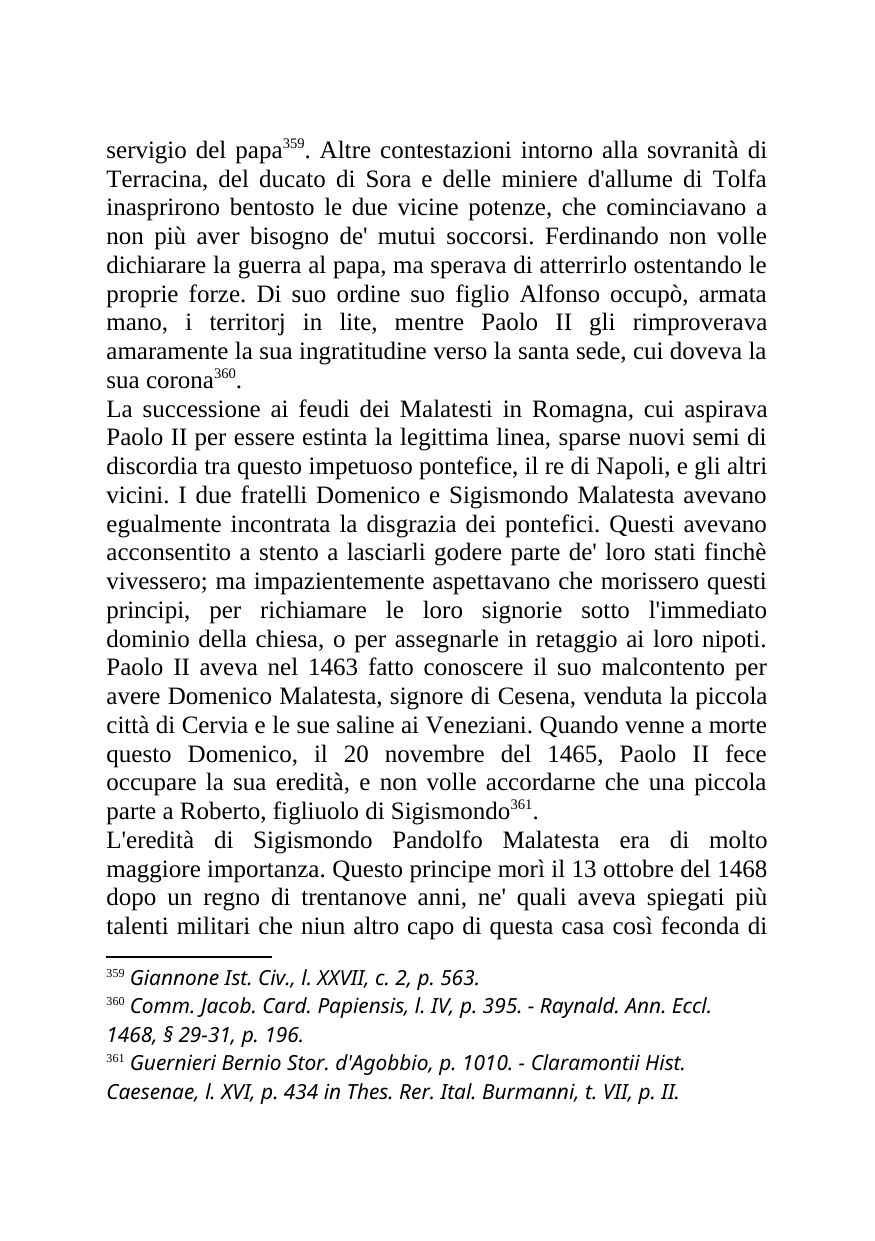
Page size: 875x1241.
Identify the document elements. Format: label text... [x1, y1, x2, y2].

text Giannone Ist. Civ., l. XXVII, c. 2, p. 563. [106, 963, 768, 991]
text Guernieri Bernio Stor. d'Agobbio, p. 1010. - Claramontii Hist. Caesenae, l. XVI, p. 434 in Thes. Rer. Ital. Burmanni, t. VII, p. II. [106, 1048, 768, 1105]
text La successione ai feudi dei Malatesti in Romagna, cui aspirava Paolo II per essere estinta la legittima linea, sparse nuovi semi di discordia tra questo impetuoso pontefice, il re di Napoli, e gli altri vicini. I due fratelli Domenico e Sigismondo Malatesta avevano egualmente incontrata la disgrazia dei pontefici. Questi avevano acconsentito a stento a lasciarli godere parte de' loro stati finchè vivessero; ma impazientemente aspettavano che morissero questi principi, per richiamare le loro signorie sotto l'immediato dominio della chiesa, o per assegnarle in retaggio ai loro nipoti. Paolo II aveva nel 1463 fatto conoscere il suo malcontento per avere Domenico Malatesta, signore di Cesena, venduta la piccola città di Cervia e le sue saline ai Veneziani. Quando venne a morte questo Domenico, il 20 novembre del 1465, Paolo II fece occupare la sua eredità, e non volle accordarne che una piccola parte a Roberto, figliuolo di Sigismondo. [106, 394, 768, 825]
text L'eredità di Sigismondo Pandolfo Malatesta era di molto maggiore importanza. Questo principe morì il 13 ottobre del 1468 dopo un regno di trentanove anni, ne' quali aveva spiegati più talenti militari che niun altro capo di questa casa così feconda di [106, 825, 768, 940]
text servigio del papa. Altre contestazioni intorno alla sovranità di Terracina, del ducato di Sora e delle miniere d'allume di Tolfa inasprirono bentosto le due vicine potenze, che cominciavano a non più aver bisogno de' mutui soccorsi. Ferdinando non volle dichiarare la guerra al papa, ma sperava di atterrirlo ostentando le proprie forze. Di suo ordine suo figlio Alfonso occupò, armata mano, i territorj in lite, mentre Paolo II gli rimproverava amaramente la sua ingratitudine verso la santa sede, cui doveva la sua corona. [106, 135, 768, 394]
text Comm. Jacob. Card. Papiensis, l. IV, p. 395. - Raynald. Ann. Eccl. 1468, § 29-31, p. 196. [106, 991, 768, 1048]
